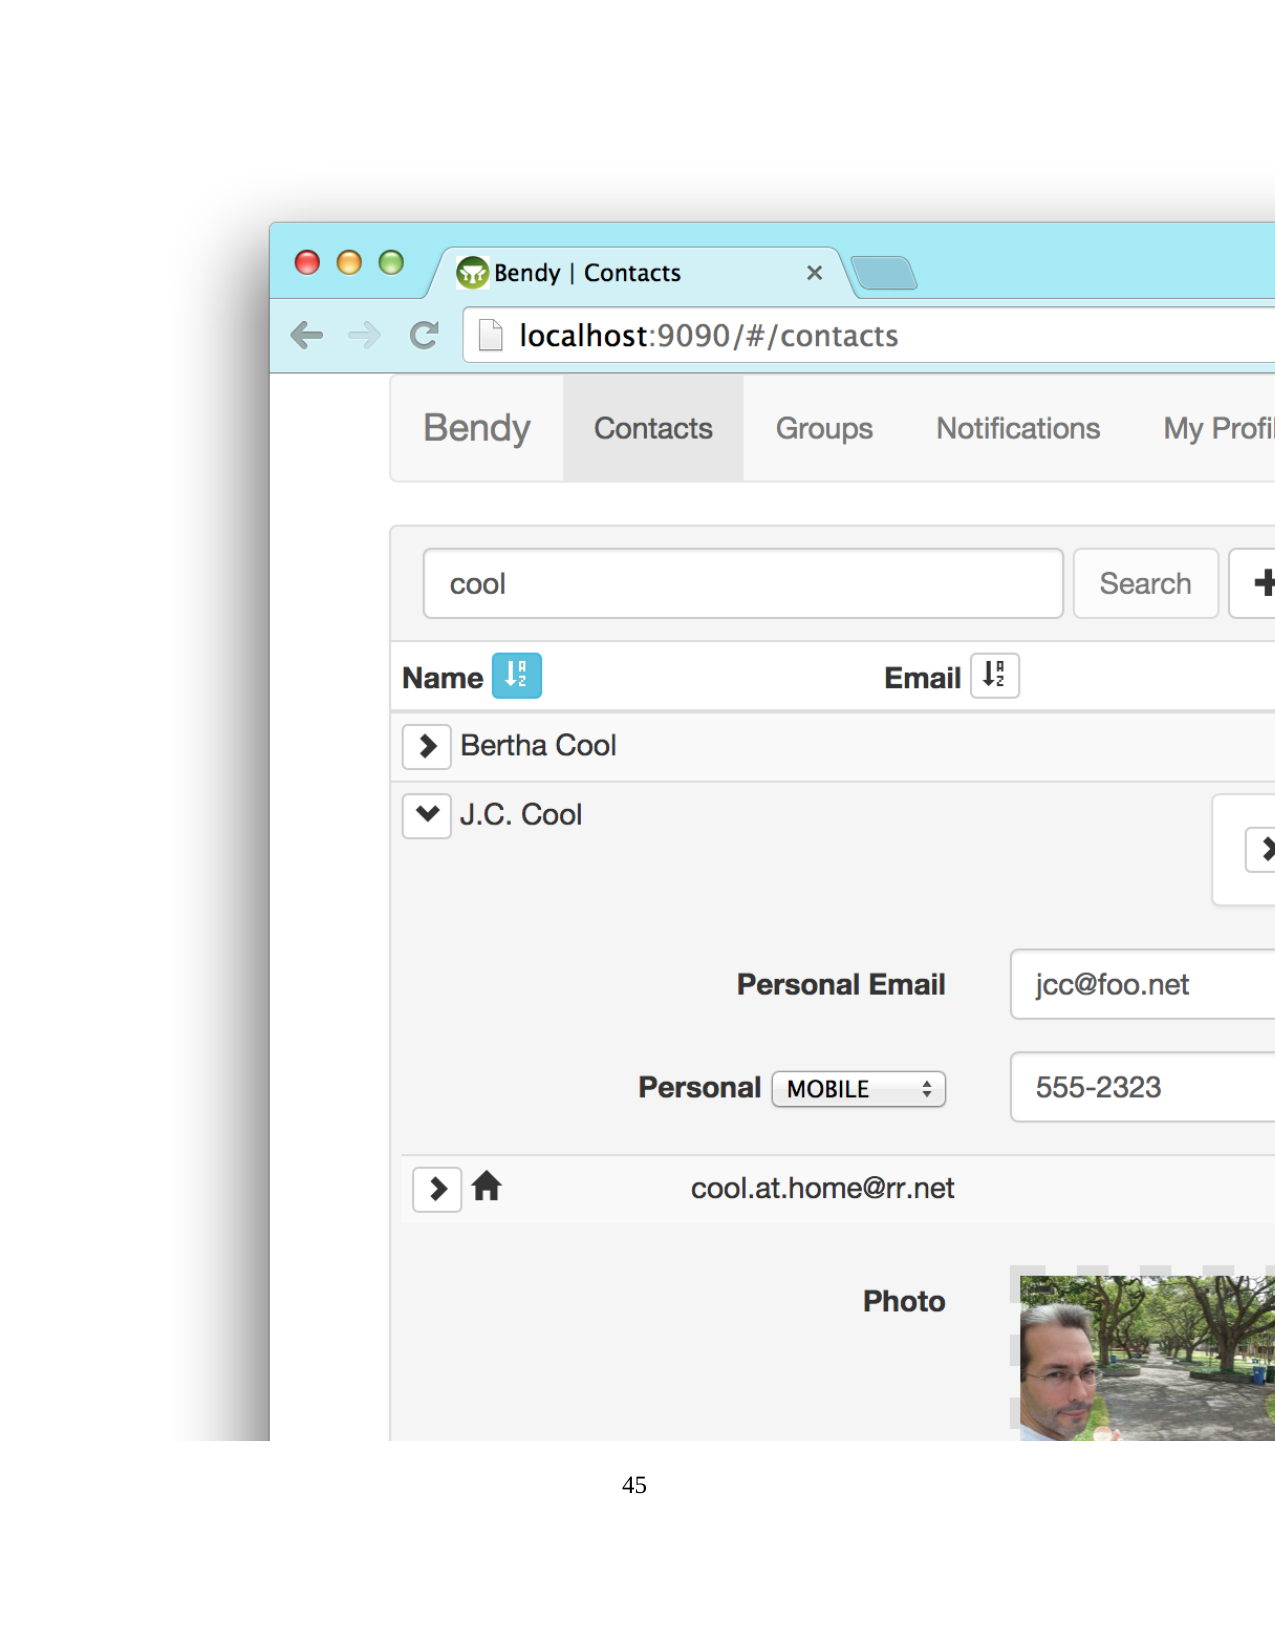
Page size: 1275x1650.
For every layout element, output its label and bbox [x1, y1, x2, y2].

picture [150, 150, 1275, 1441]
